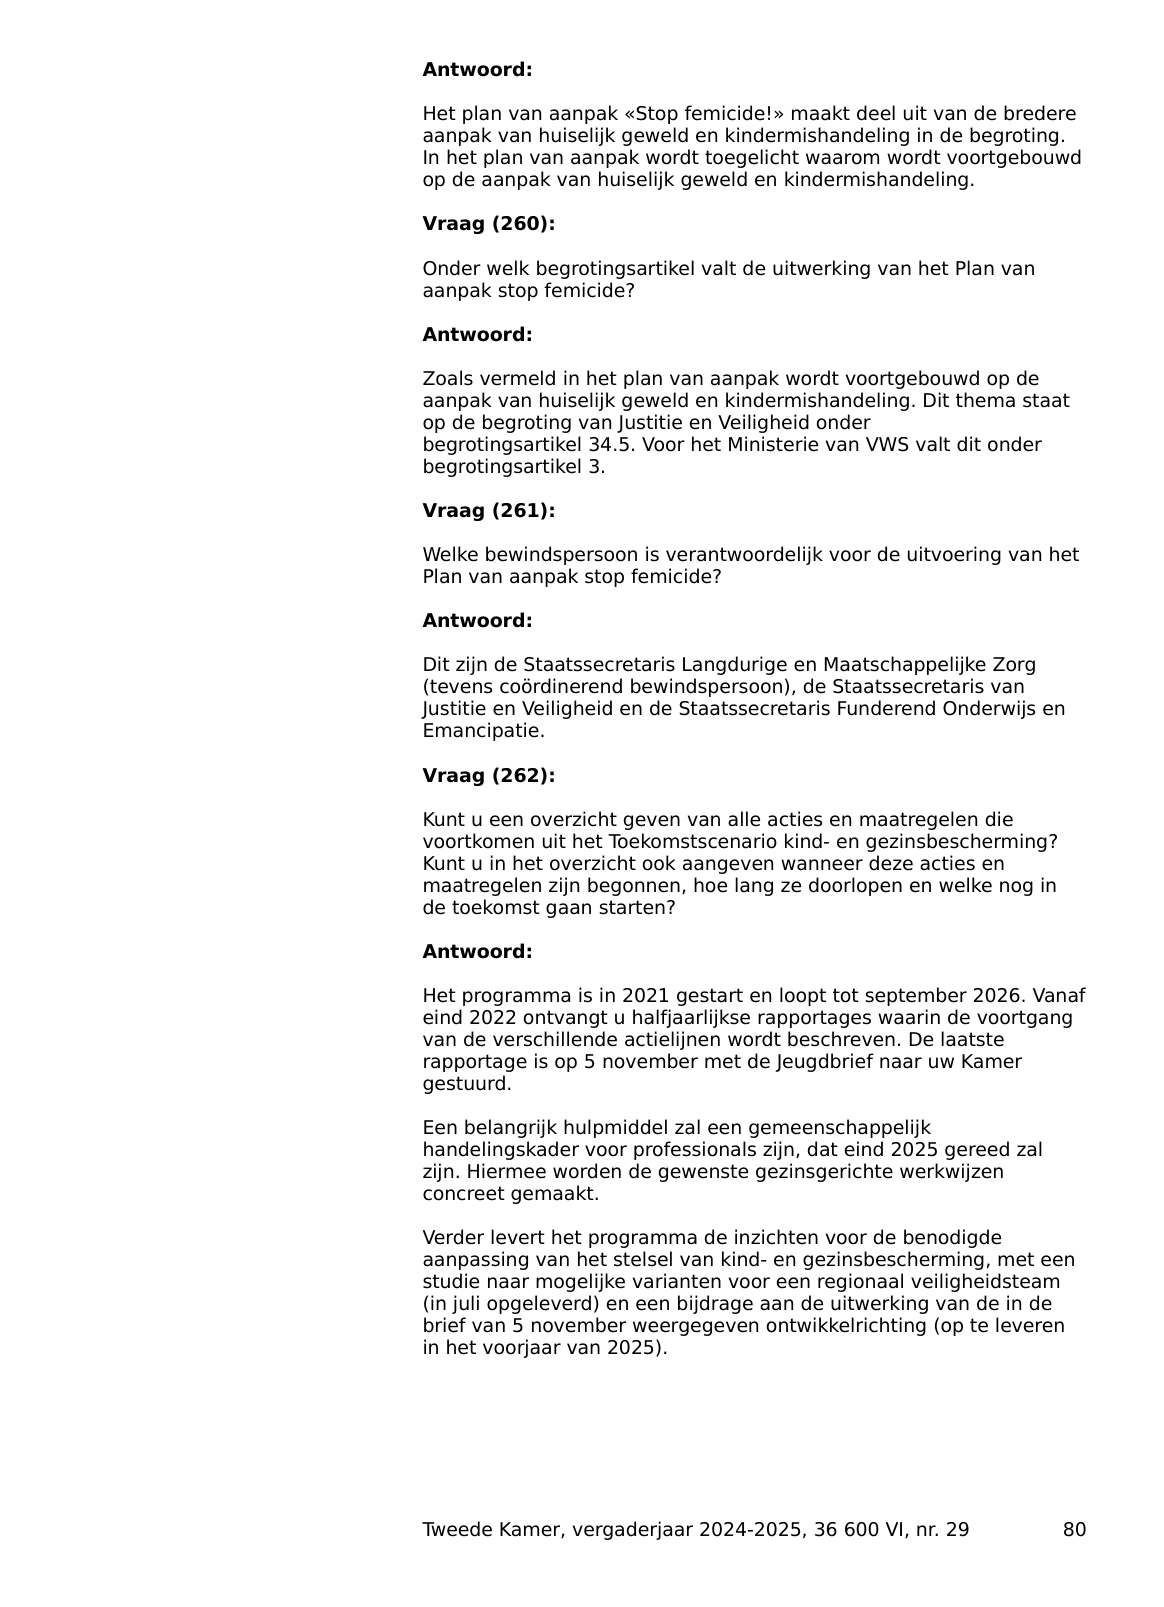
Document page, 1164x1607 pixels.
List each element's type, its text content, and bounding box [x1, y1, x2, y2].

text Zoals vermeld in het plan van aanpak wordt voortgebouwd op de aanpak van huiselijk geweld en kindermishandeling. Dit thema staat op de begroting van Justitie en Veiligheid onder begrotingsartikel 34.5. Voor het Ministerie van VWS valt dit onder begrotingsartikel 3. [422, 368, 1087, 478]
subtitle Vraag (260): [422, 213, 1087, 235]
text Dit zijn de Staatssecretaris Langdurige en Maatschappelijke Zorg (tevens coördinerend bewindspersoon), de Staatssecretaris van Justitie en Veiligheid en de Staatssecretaris Funderend Onderwijs en Emancipatie. [422, 654, 1087, 742]
text Verder levert het programma de inzichten voor de benodigde aanpassing van het stelsel van kind- en gezinsbescherming, met een studie naar mogelijke varianten voor een regionaal veiligheidsteam (in juli opgeleverd) en een bijdrage aan de uitwerking van de in de brief van 5 november weergegeven ontwikkelrichting (op te leveren in het voorjaar van 2025). [422, 1227, 1087, 1359]
text Een belangrijk hulpmiddel zal een gemeenschappelijk handelingskader voor professionals zijn, dat eind 2025 gereed zal zijn. Hiermee worden de gewenste gezinsgerichte werkwijzen concreet gemaakt. [422, 1117, 1087, 1205]
subtitle Vraag (262): [422, 764, 1087, 786]
subtitle Antwoord: [422, 324, 1087, 346]
text Onder welk begrotingsartikel valt de uitwerking van het Plan van aanpak stop femicide? [422, 257, 1087, 301]
subtitle Vraag (261): [422, 500, 1087, 522]
subtitle Antwoord: [422, 59, 1087, 81]
subtitle Antwoord: [422, 941, 1087, 963]
text Kunt u een overzicht geven van alle acties en maatregelen die voortkomen uit het Toekomstscenario kind- en gezinsbescherming? Kunt u in het overzicht ook aangeven wanneer deze acties en maatregelen zijn begonnen, hoe lang ze doorlopen en welke nog in de toekomst gaan starten? [422, 809, 1087, 918]
text Het programma is in 2021 gestart en loopt tot september 2026. Vanaf eind 2022 ontvangt u halfjaarlijkse rapportages waarin de voortgang van de verschillende actielijnen wordt beschreven. De laatste rapportage is op 5 november met de Jeugdbrief naar uw Kamer gestuurd. [422, 985, 1087, 1095]
subtitle Antwoord: [422, 610, 1087, 632]
text Het plan van aanpak «Stop femicide!» maakt deel uit van de bredere aanpak van huiselijk geweld en kindermishandeling in de begroting. In het plan van aanpak wordt toegelicht waarom wordt voortgebouwd op de aanpak van huiselijk geweld en kindermishandeling. [422, 103, 1087, 191]
text Welke bewindspersoon is verantwoordelijk voor de uitvoering van het Plan van aanpak stop femicide? [422, 544, 1087, 588]
